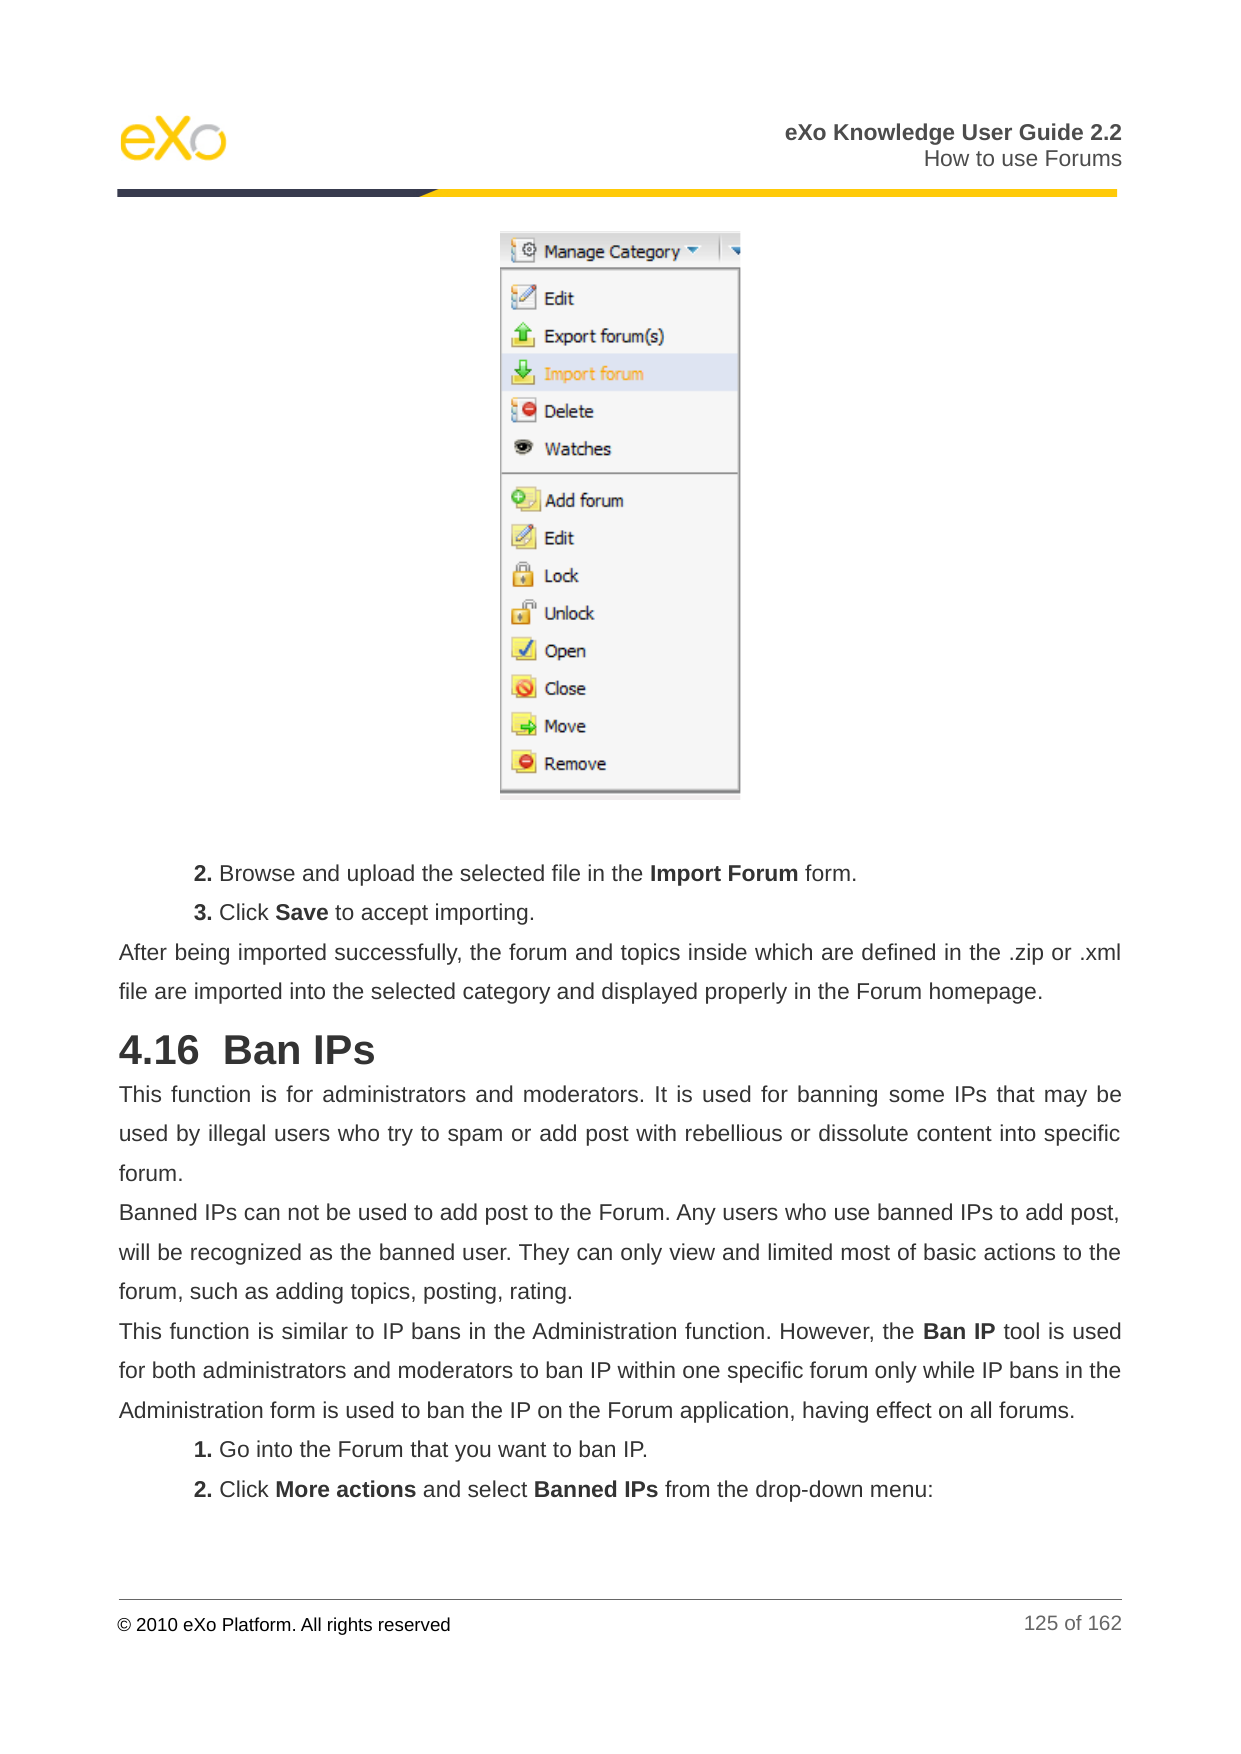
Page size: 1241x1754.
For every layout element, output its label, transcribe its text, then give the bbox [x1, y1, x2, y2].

text This function is for administrators and moderators. It is used for banning some IPs that may be used by illegal users who try to spam or add post with rebellious or dissolute content into specific forum. [118, 1081, 1122, 1186]
text After being imported successfully, the forum and topics inside which are defined in the .zip or .xml file are imported into the selected category and displayed properly in the Forum homepage. [118, 939, 1122, 1005]
list 1. Go into the Forum that you want to ban IP. [156, 1436, 1122, 1462]
text This function is similar to IP bans in the Administration function. However, the Ban IP tool is used for both administrators and moderators to ban IP within one specific forum only while IP bans in the Administration form is used to ban the IP on the Forum application, having effect on all forums. [118, 1318, 1122, 1423]
list 3. Click Save to accept importing. [156, 899, 1122, 926]
picture [500, 231, 741, 800]
text Banned IPs can not be used to add post to the Forum. Any users who use banned IPs to add post, will be recognized as the banned user. They can only view and limited most of basic actions to the forum, such as adding topics, posting, rating. [118, 1199, 1122, 1304]
subtitle Ban IPs [118, 1025, 1122, 1073]
picture [117, 189, 1118, 197]
list 2. Browse and upload the selected file in the Import Forum form. [156, 860, 1122, 886]
list 2. Click More actions and select Banned IPs from the drop-down menu: [156, 1476, 1122, 1502]
picture [120, 115, 227, 161]
